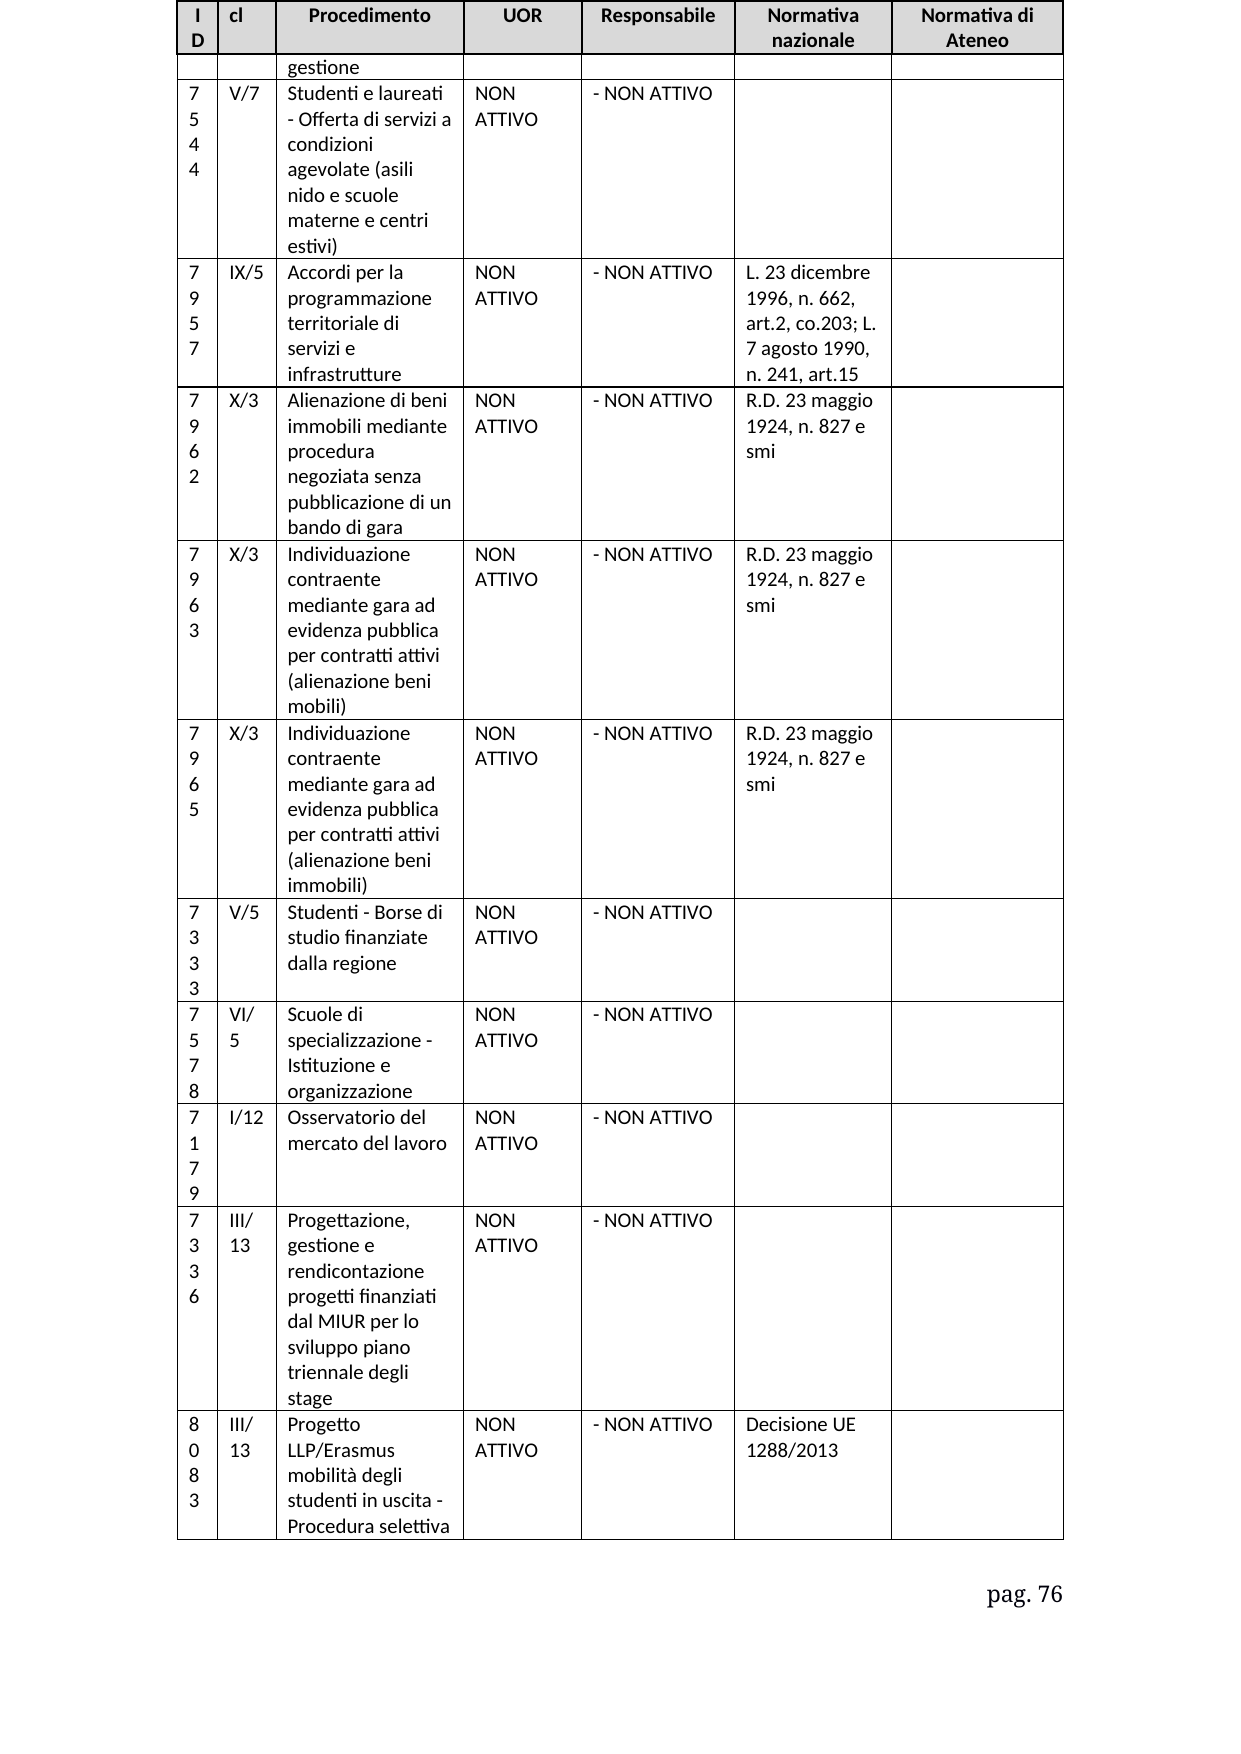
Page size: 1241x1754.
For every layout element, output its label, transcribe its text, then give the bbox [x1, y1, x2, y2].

table_cell R.D. 23 maggio 1924, n. 827 e smi [735, 541, 891, 719]
table_header ID [178, 2, 217, 53]
table_cell - NON ATTIVO [582, 80, 734, 258]
table_cell NON ATTIVO [464, 1411, 581, 1538]
table_cell [892, 899, 1063, 1001]
table_cell Accordi per la programmazione territoriale di servizi e infrastrutture [277, 259, 463, 386]
table_cell [582, 55, 734, 79]
table_cell [892, 259, 1063, 386]
table_cell 7336 [178, 1207, 217, 1410]
table_cell NON ATTIVO [464, 80, 581, 258]
table_cell V/5 [218, 899, 276, 1001]
table_cell III/13 [218, 1207, 276, 1410]
table_cell X/3 [218, 541, 276, 719]
table_cell [735, 55, 891, 79]
table_cell [892, 80, 1063, 258]
table_cell - NON ATTIVO [582, 899, 734, 1001]
table_cell R.D. 23 maggio 1924, n. 827 e smi [735, 720, 891, 898]
table_cell [892, 55, 1063, 79]
table_cell NON ATTIVO [464, 259, 581, 386]
table_cell NON ATTIVO [464, 541, 581, 719]
table_cell R.D. 23 maggio 1924, n. 827 e smi [735, 388, 891, 540]
table_cell [735, 899, 891, 1001]
table_cell Individuazione contraente mediante gara ad evidenza pubblica per contratti attivi (alienazione beni mobili) [277, 541, 463, 719]
table_cell Decisione UE 1288/2013 [735, 1411, 891, 1538]
table_cell 7963 [178, 541, 217, 719]
table_cell Individuazione contraente mediante gara ad evidenza pubblica per contratti attivi (alienazione beni immobili) [277, 720, 463, 898]
table_cell X/3 [218, 720, 276, 898]
table_cell - NON ATTIVO [582, 541, 734, 719]
table_cell NON ATTIVO [464, 1104, 581, 1206]
table_cell IX/5 [218, 259, 276, 386]
table_cell - NON ATTIVO [582, 720, 734, 898]
table_cell 8083 [178, 1411, 217, 1538]
table_cell NON ATTIVO [464, 899, 581, 1001]
table_cell [178, 55, 217, 79]
table_cell Osservatorio del mercato del lavoro [277, 1104, 463, 1206]
table_cell Alienazione di beni immobili mediante procedura negoziata senza pubblicazione di un bando di gara [277, 388, 463, 540]
table_cell [464, 55, 581, 79]
table_cell [892, 1207, 1063, 1410]
table_cell 7957 [178, 259, 217, 386]
table_cell I/12 [218, 1104, 276, 1206]
table_cell [892, 541, 1063, 719]
table_cell [735, 1207, 891, 1410]
table_cell NON ATTIVO [464, 1207, 581, 1410]
table_cell NON ATTIVO [464, 720, 581, 898]
table_cell - NON ATTIVO [582, 259, 734, 386]
table_cell III/13 [218, 1411, 276, 1538]
table_cell L. 23 dicembre 1996, n. 662, art.2, co.203; L. 7 agosto 1990, n. 241, art.15 [735, 259, 891, 386]
table_header Procedimento [277, 2, 463, 53]
table_header UOR [465, 2, 581, 53]
table_cell NON ATTIVO [464, 1002, 581, 1103]
table_cell [735, 80, 891, 258]
table_cell 7179 [178, 1104, 217, 1206]
table_cell [735, 1104, 891, 1206]
table_cell [892, 720, 1063, 898]
table_cell 7333 [178, 899, 217, 1001]
table_header Normativa nazionale [736, 2, 891, 53]
table_cell V/7 [218, 80, 276, 258]
table_cell [735, 1002, 891, 1103]
table_cell X/3 [218, 388, 276, 540]
table_header cl [219, 2, 275, 53]
table_cell Studenti e laureati - Offerta di servizi a condizioni agevolate (asili nido e scuole materne e centri estivi) [277, 80, 463, 258]
table_cell - NON ATTIVO [582, 1104, 734, 1206]
table_cell 7578 [178, 1002, 217, 1103]
table_cell 7965 [178, 720, 217, 898]
table_header Responsabile [583, 2, 734, 53]
table_cell - NON ATTIVO [582, 1411, 734, 1538]
table_cell 7962 [178, 388, 217, 540]
table_cell - NON ATTIVO [582, 388, 734, 540]
table_cell [218, 55, 276, 79]
table_cell - NON ATTIVO [582, 1207, 734, 1410]
table_cell [892, 1104, 1063, 1206]
table_cell NON ATTIVO [464, 388, 581, 540]
table_cell Studenti - Borse di studio finanziate dalla regione [277, 899, 463, 1001]
table_cell 7544 [178, 80, 217, 258]
table_cell [892, 1002, 1063, 1103]
table_cell Progetto LLP/Erasmus mobilità degli studenti in uscita - Procedura selettiva [277, 1411, 463, 1538]
table_cell [892, 1411, 1063, 1538]
table_cell Progettazione, gestione e rendicontazione progetti finanziati dal MIUR per lo sviluppo piano triennale degli stage [277, 1207, 463, 1410]
table_cell VI/5 [218, 1002, 276, 1103]
table_cell [892, 388, 1063, 540]
table_cell - NON ATTIVO [582, 1002, 734, 1103]
table_header Normativa di Ateneo [893, 2, 1062, 53]
table_cell Scuole di specializzazione - Istituzione e organizzazione [277, 1002, 463, 1103]
table_cell gestione [277, 55, 463, 79]
